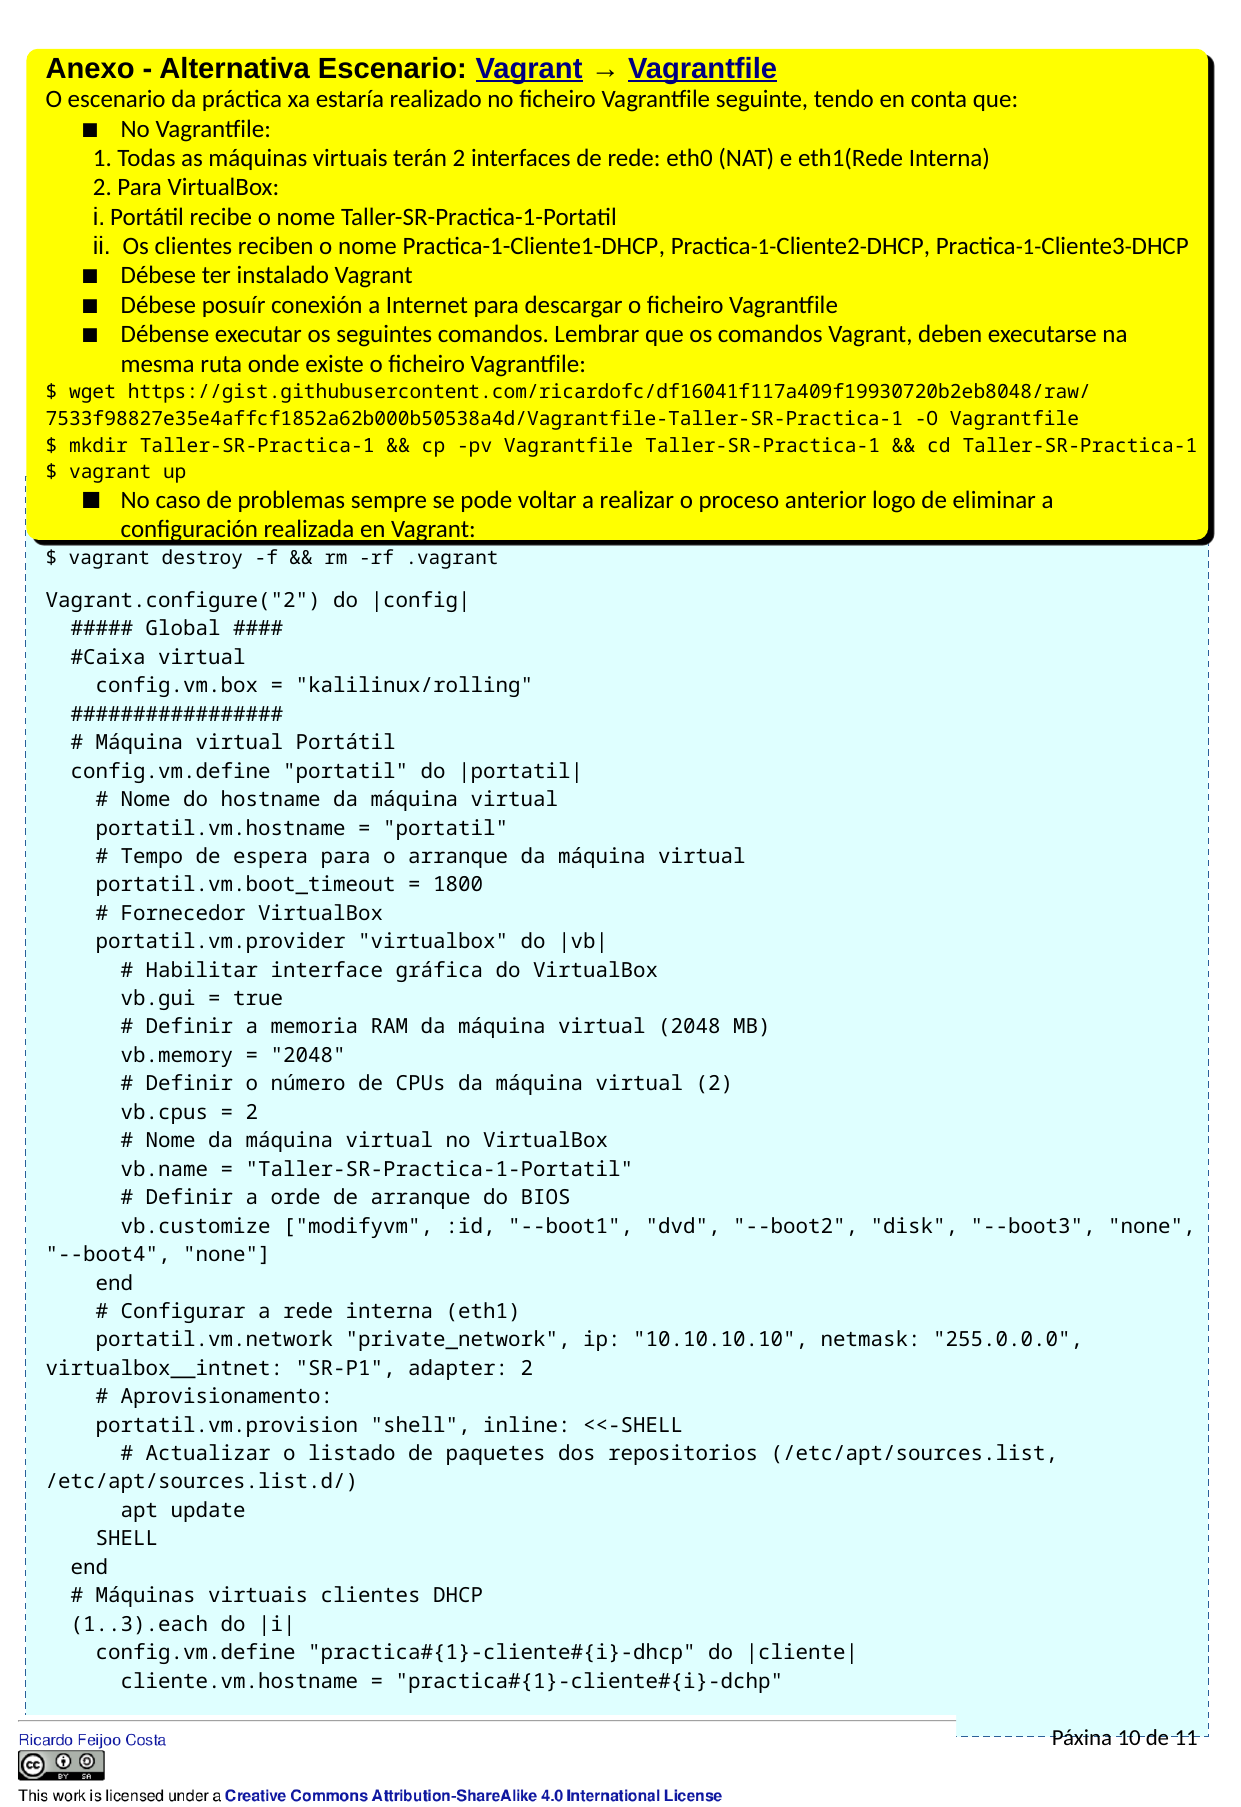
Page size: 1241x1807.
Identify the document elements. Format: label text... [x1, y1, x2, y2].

text portatil.vm.boot_timeout = 1800 [45, 869, 1197, 898]
title Débese ter instalado Vagrant [83, 261, 1197, 290]
text end [45, 1268, 1197, 1296]
text # Definir o número de CPUs da máquina virtual (2) [45, 1068, 1197, 1097]
text # Máquinas virtuais clientes DHCP [45, 1580, 1197, 1609]
text # Nome do hostname da máquina virtual [45, 784, 1197, 813]
text Vagrant.configure("2") do |config| [45, 585, 1197, 613]
text portatil.vm.provision "shell", inline: <<-SHELL [45, 1410, 1197, 1438]
title 1. Todas as máquinas virtuais terán 2 interfaces de rede: eth0 (NAT) e eth1(Rede Interna) [93, 143, 1197, 172]
title Anexo - Alternativa Escenario: Vagrant → Vagrantfile [45, 55, 1197, 84]
text # Nome da máquina virtual no VirtualBox [45, 1125, 1197, 1154]
title O escenario da práctica xa estaría realizado no ficheiro Vagrantfile seguinte, tendo en conta que: [45, 84, 1197, 114]
text vb.name = "Taller-SR-Practica-1-Portatil" [45, 1154, 1197, 1182]
text ##### Global #### [45, 613, 1197, 642]
text vb.gui = true [45, 983, 1197, 1012]
text # Actualizar o listado de paquetes dos repositorios (/etc/apt/sources.list, /etc/apt/sources.list.d/) [45, 1438, 1197, 1495]
text # Aprovisionamento: [45, 1381, 1197, 1410]
text portatil.vm.hostname = "portatil" [45, 813, 1197, 841]
picture [8, 1715, 957, 1806]
text # Configurar a rede interna (eth1) [45, 1296, 1197, 1324]
title $ mkdir Taller-SR-Practica-1 && cp -pv Vagrantfile Taller-SR-Practica-1 && cd Taller-SR-Practica-1 [45, 431, 1197, 458]
text portatil.vm.provider "virtualbox" do |vb| [45, 926, 1197, 955]
title $ vagrant destroy -f && rm -rf .vagrant [10, 543, 1197, 570]
title Débense executar os seguintes comandos. Lembrar que os comandos Vagrant, deben executarse na mesma ruta onde existe o ficheiro Vagrantfile: [83, 319, 1197, 378]
text cliente.vm.hostname = "practica#{1}-cliente#{i}-dchp" [45, 1666, 1197, 1694]
text # Tempo de espera para o arranque da máquina virtual [45, 841, 1197, 869]
text apt update [45, 1495, 1197, 1523]
title 2. Para VirtualBox: [93, 172, 1197, 202]
text vb.memory = "2048" [45, 1040, 1197, 1068]
text end [45, 1552, 1197, 1580]
title Débese posuír conexión a Internet para descargar o ficheiro Vagrantfile [83, 290, 1197, 319]
text portatil.vm.network "private_network", ip: "10.10.10.10", netmask: "255.0.0.0", virtualbox__intnet: "SR-P1", adapter: 2 [45, 1324, 1197, 1381]
text vb.cpus = 2 [45, 1097, 1197, 1125]
text # Definir a orde de arranque do BIOS [45, 1182, 1197, 1211]
text (1..3).each do |i| [45, 1609, 1197, 1637]
title $ vagrant up [45, 458, 1197, 485]
title Portátil recibe o nome Taller-SR-Practica-1-Portatil [93, 202, 1197, 231]
text config.vm.define "practica#{1}-cliente#{i}-dhcp" do |cliente| [45, 1637, 1197, 1666]
title No caso de problemas sempre se pode voltar a realizar o proceso anterior logo de eliminar a configuración realizada en Vagrant: [83, 485, 1197, 543]
text config.vm.define "portatil" do |portatil| [45, 756, 1197, 784]
title $ wget https://gist.githubusercontent.com/ricardofc/df16041f117a409f19930720b2eb8048/raw/7533f98827e35e4affcf1852a62b000b50538a4d/Vagrantfile-Taller-SR-Practica-1 -O Vagrantfile [45, 378, 1197, 431]
text #Caixa virtual [45, 642, 1197, 670]
text # Máquina virtual Portátil [45, 727, 1197, 756]
text vb.customize ["modifyvm", :id, "--boot1", "dvd", "--boot2", "disk", "--boot3", "none", "--boot4", "none"] [45, 1211, 1197, 1268]
text config.vm.box = "kalilinux/rolling" [45, 670, 1197, 699]
text # Fornecedor VirtualBox [45, 898, 1197, 926]
title No Vagrantfile: [83, 114, 1197, 143]
title Os clientes reciben o nome Practica-1-Cliente1-DHCP, Practica-1-Cliente2-DHCP, Practica-1-Cliente3-DHCP [93, 231, 1197, 261]
text # Habilitar interface gráfica do VirtualBox [45, 955, 1197, 983]
text ################# [45, 699, 1197, 727]
text SHELL [45, 1523, 1197, 1552]
text # Definir a memoria RAM da máquina virtual (2048 MB) [45, 1012, 1197, 1040]
